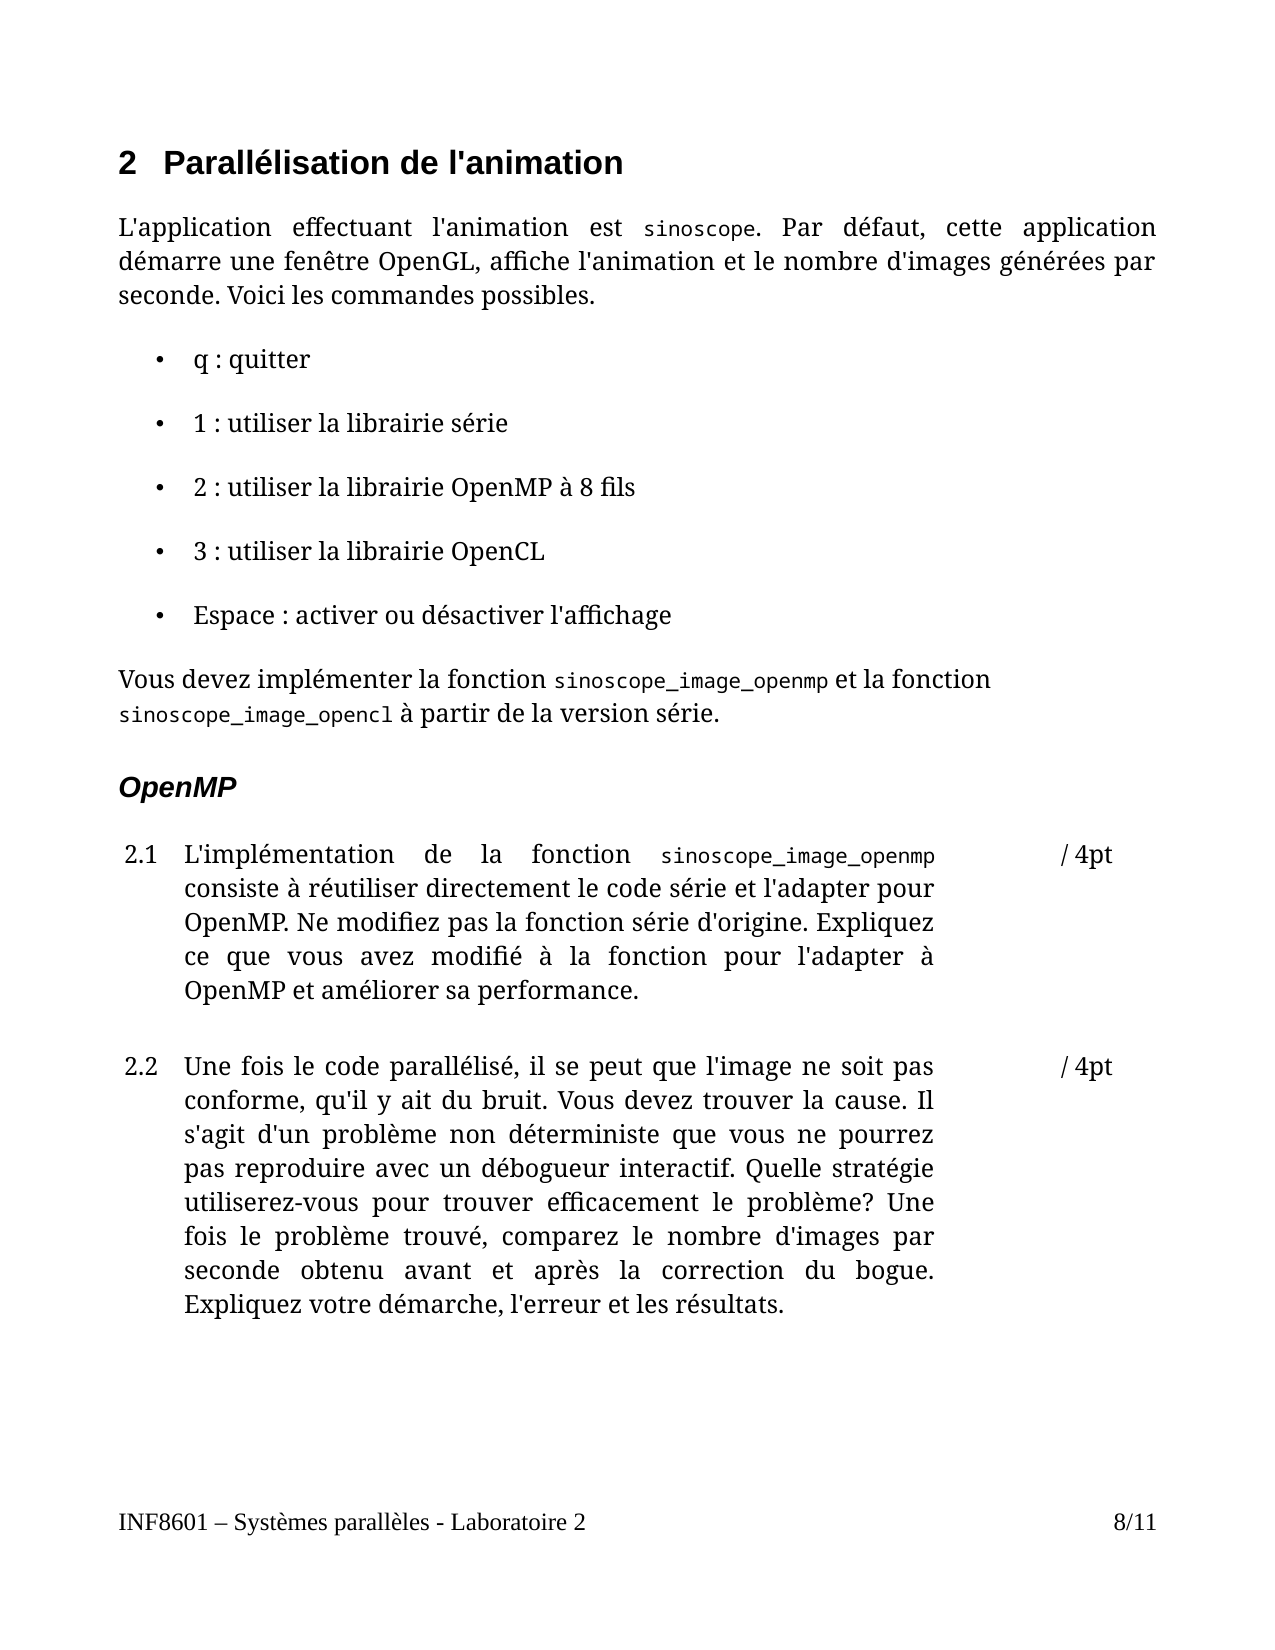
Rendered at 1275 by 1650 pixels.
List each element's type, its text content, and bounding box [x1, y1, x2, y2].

subtitle OpenMP [118, 770, 1157, 803]
subtitle Parallélisation de l'animation [118, 143, 1157, 182]
text Vous devez implémenter la fonction sinoscope_image_openmp et la fonction sinoscope_image_opencl à partir de la version série. [118, 662, 1157, 730]
table_header / 4pt [1049, 816, 1157, 1028]
table_cell / 4pt [1049, 1028, 1157, 1342]
list Espace : activer ou désactiver l'affichage [156, 598, 1157, 632]
table_cell Une fois le code parallélisé, il se peut que l'image ne soit pas conforme, qu'il y ait du bruit. Vous devez trouver la cause. Il s'agit d'un problème non déterministe que vous ne pourrez pas reproduire avec un débogueur interactif. Quelle stratégie utiliserez-vous pour trouver efficacement le problème? Une fois le problème trouvé, comparez le nombre d'images par seconde obtenu avant et après la correction du bogue. Expliquez votre démarche, l'erreur et les résultats. [118, 1028, 941, 1342]
list 3 : utiliser la librairie OpenCL [156, 534, 1157, 568]
list 2 : utiliser la librairie OpenMP à 8 fils [156, 469, 1157, 504]
list q : quitter [156, 341, 1157, 376]
table_header L'implémentation de la fonction sinoscope_image_openmp consiste à réutiliser directement le code série et l'adapter pour OpenMP. Ne modifiez pas la fonction série d'origine. Expliquez ce que vous avez modifié à la fonction pour l'adapter à OpenMP et améliorer sa performance. [118, 816, 941, 1028]
text L'application effectuant l'animation est sinoscope. Par défaut, cette application démarre une fenêtre OpenGL, affiche l'animation et le nombre d'images générées par seconde. Voici les commandes possibles. [118, 209, 1157, 311]
table_header [941, 816, 1049, 1028]
list 1 : utiliser la librairie série [156, 406, 1157, 439]
table_cell [941, 1028, 1049, 1342]
